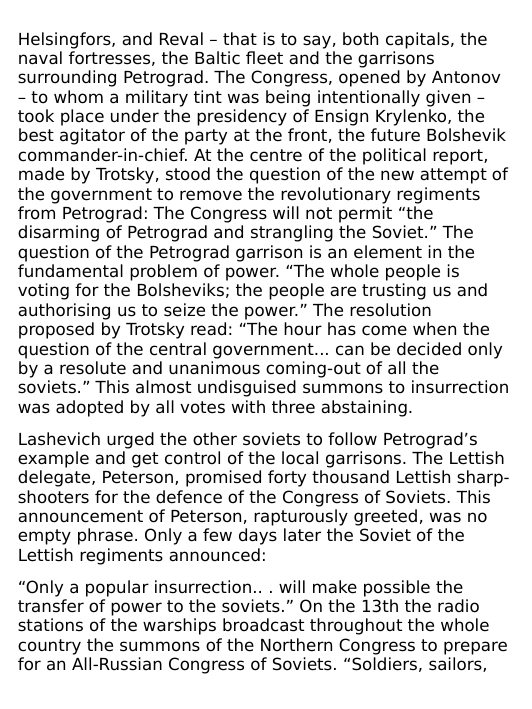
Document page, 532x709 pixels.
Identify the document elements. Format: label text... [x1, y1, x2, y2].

text “Only a popular insurrection.. . will make possible the transfer of power to the soviets.” On the 13th the radio stations of the warships broadcast throughout the whole country the summons of the Northern Congress to prepare for an All-Russian Congress of Soviets. “Soldiers, sailors, [18, 578, 514, 674]
text Lashevich urged the other soviets to follow Petrograd’s example and get control of the local garrisons. The Lettish delegate, Peterson, promised forty thousand Lettish sharp-shooters for the defence of the Congress of Soviets. This announcement of Peterson, rapturously greeted, was no empty phrase. Only a few days later the Soviet of the Lettish regiments announced: [18, 429, 514, 565]
text Helsingfors, and Reval – that is to say, both capitals, the naval fortresses, the Baltic fleet and the garrisons surrounding Petrograd. The Congress, opened by Antonov – to whom a military tint was being intentionally given – took place under the presidency of Ensign Krylenko, the best agitator of the party at the front, the future Bolshevik commander-in-chief. At the centre of the political report, made by Trotsky, stood the question of the new attempt of the government to remove the revolutionary regiments from Petrograd: The Congress will not permit “the disarming of Petrograd and strangling the Soviet.” The question of the Petrograd garrison is an element in the fundamental problem of power. “The whole people is voting for the Bolsheviks; the people are trusting us and authorising us to seize the power.” The resolution proposed by Trotsky read: “The hour has come when the question of the central government... can be decided only by a resolute and unanimous coming-out of all the soviets.” This almost undisguised summons to insurrection was adopted by all votes with three abstaining. [18, 29, 514, 417]
